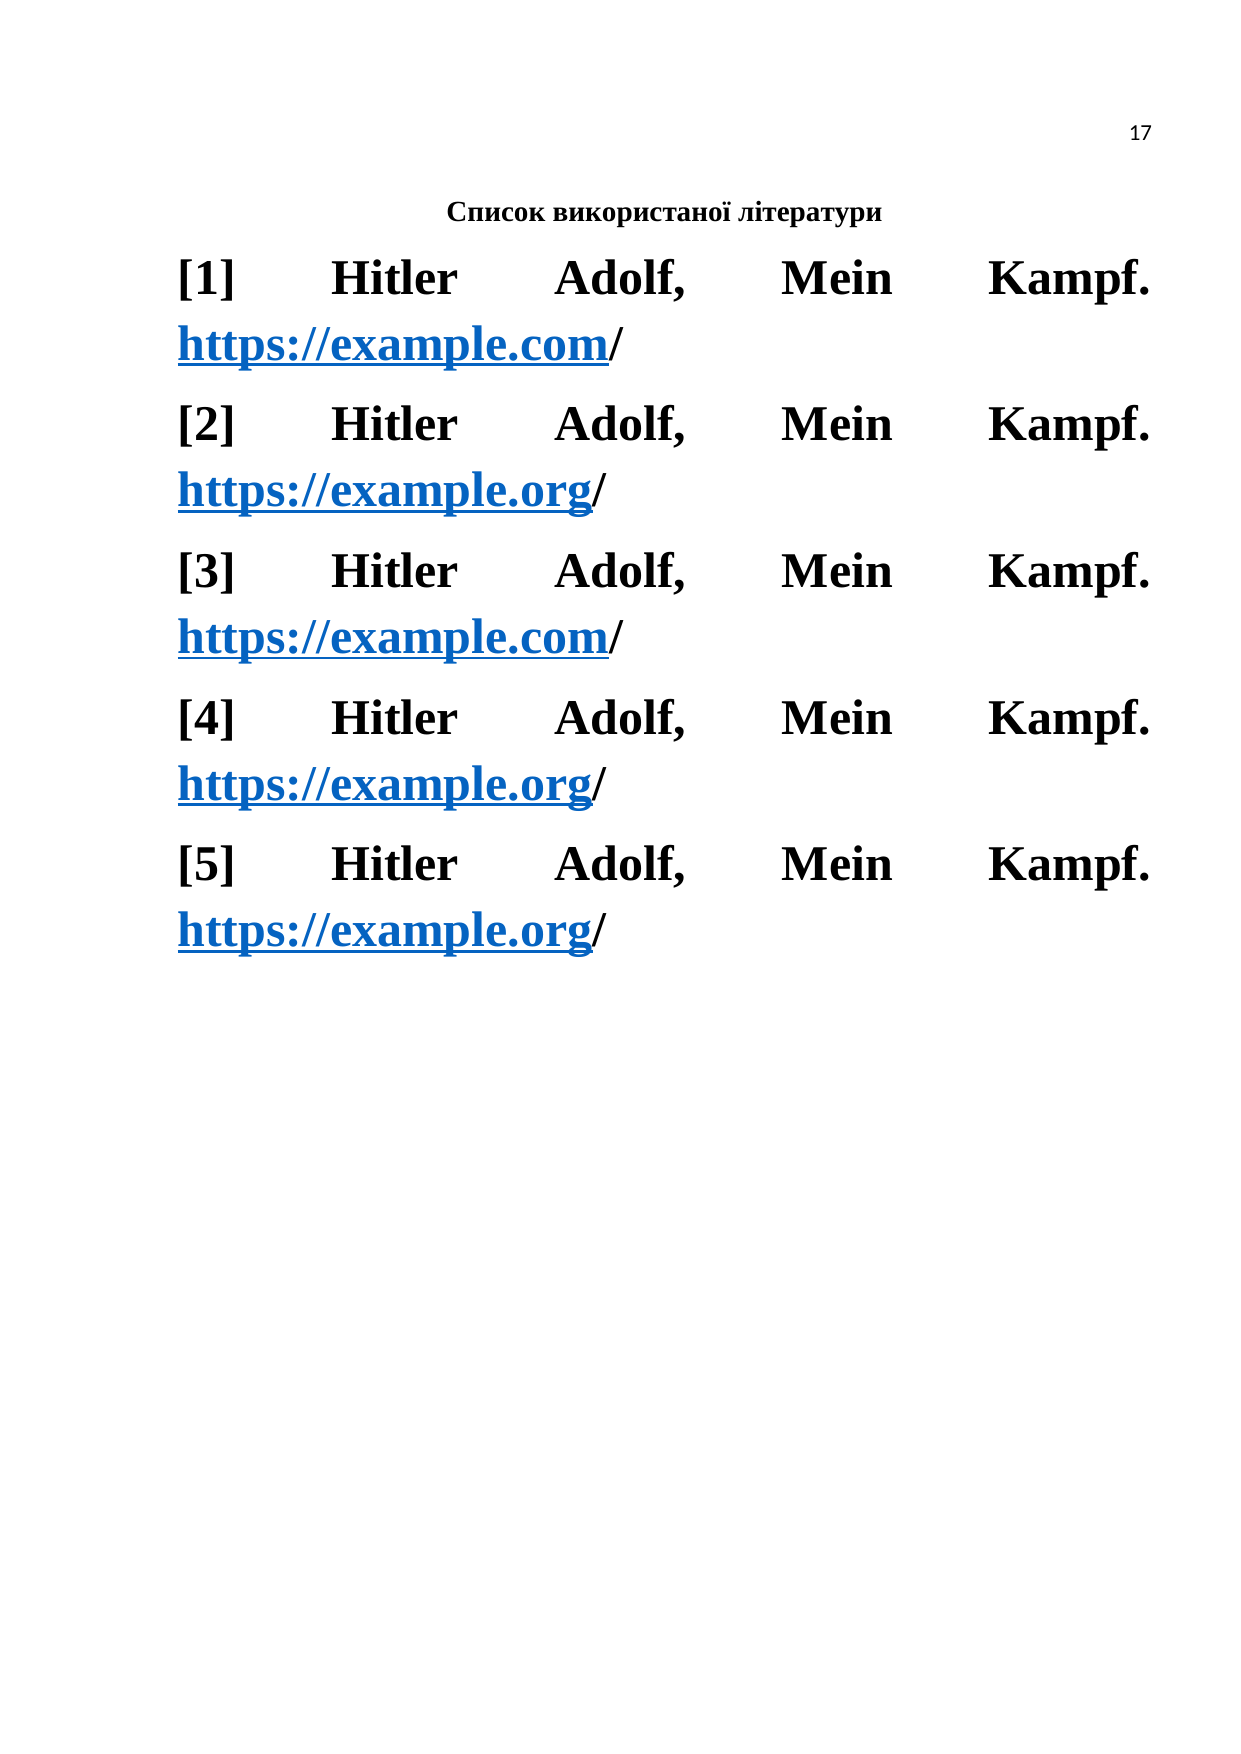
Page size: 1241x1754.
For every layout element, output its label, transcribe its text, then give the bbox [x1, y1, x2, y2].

text Список використаної літератури [177, 194, 1152, 228]
text [1] Hitler Adolf, Mein Kampf. https://example.com​/ [177, 247, 1152, 371]
text [4] Hitler Adolf, Mein Kampf. https://example.org​/ [177, 687, 1152, 811]
text [5] Hitler Adolf, Mein Kampf. https://example.org​/ [177, 834, 1152, 958]
text [2] Hitler Adolf, Mein Kampf. https://example.org/ [177, 394, 1152, 518]
text [3] Hitler Adolf, Mein Kampf. https://example.com​/ [177, 541, 1152, 664]
